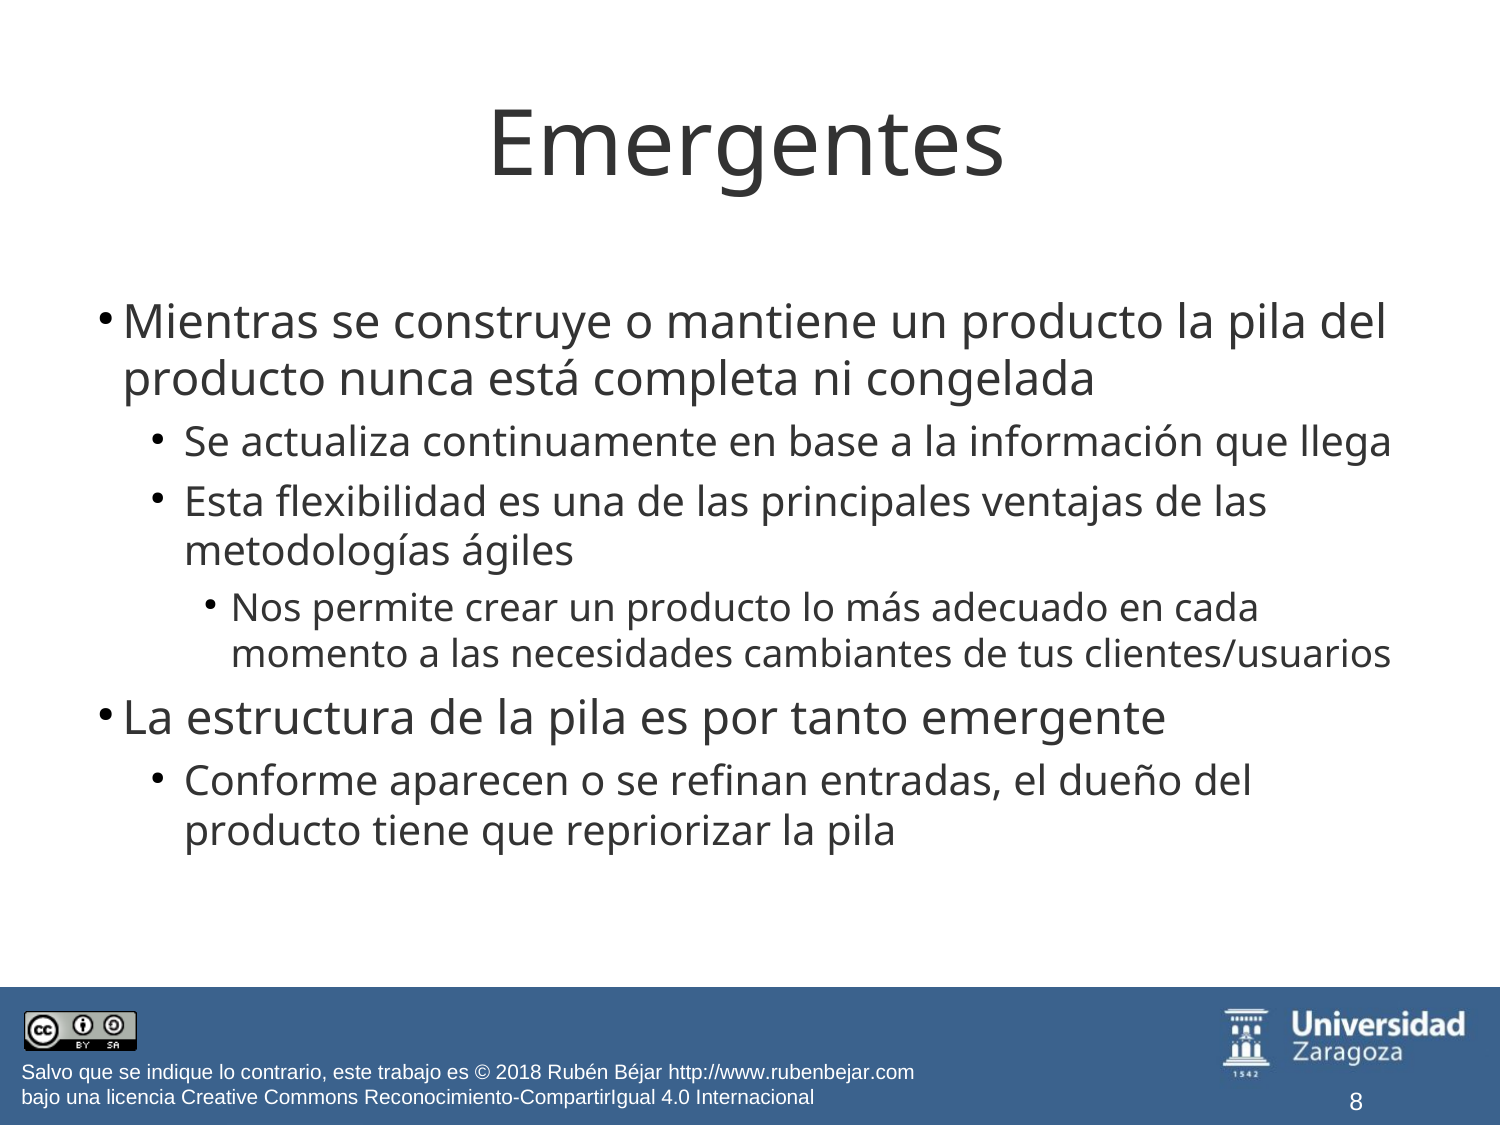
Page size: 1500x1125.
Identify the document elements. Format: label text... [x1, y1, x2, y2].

title Emergentes [74, 21, 1420, 257]
picture [0, 987, 1500, 1125]
list Mientras se construye o mantiene un producto la pila del producto nunca está completa ni congelada Se actualiza continuamente en base a la información que llega Esta flexibilidad es una de las principales ventajas de las metodologías ágiles Nos permite crear un producto lo más adecuado en cada momento a las necesidades cambiantes de tus clientes/usuarios La estructura de la pila es por tanto emergente Conforme aparecen o se refinan entradas, el dueño del producto tiene que repriorizar la pila [82, 283, 1418, 957]
